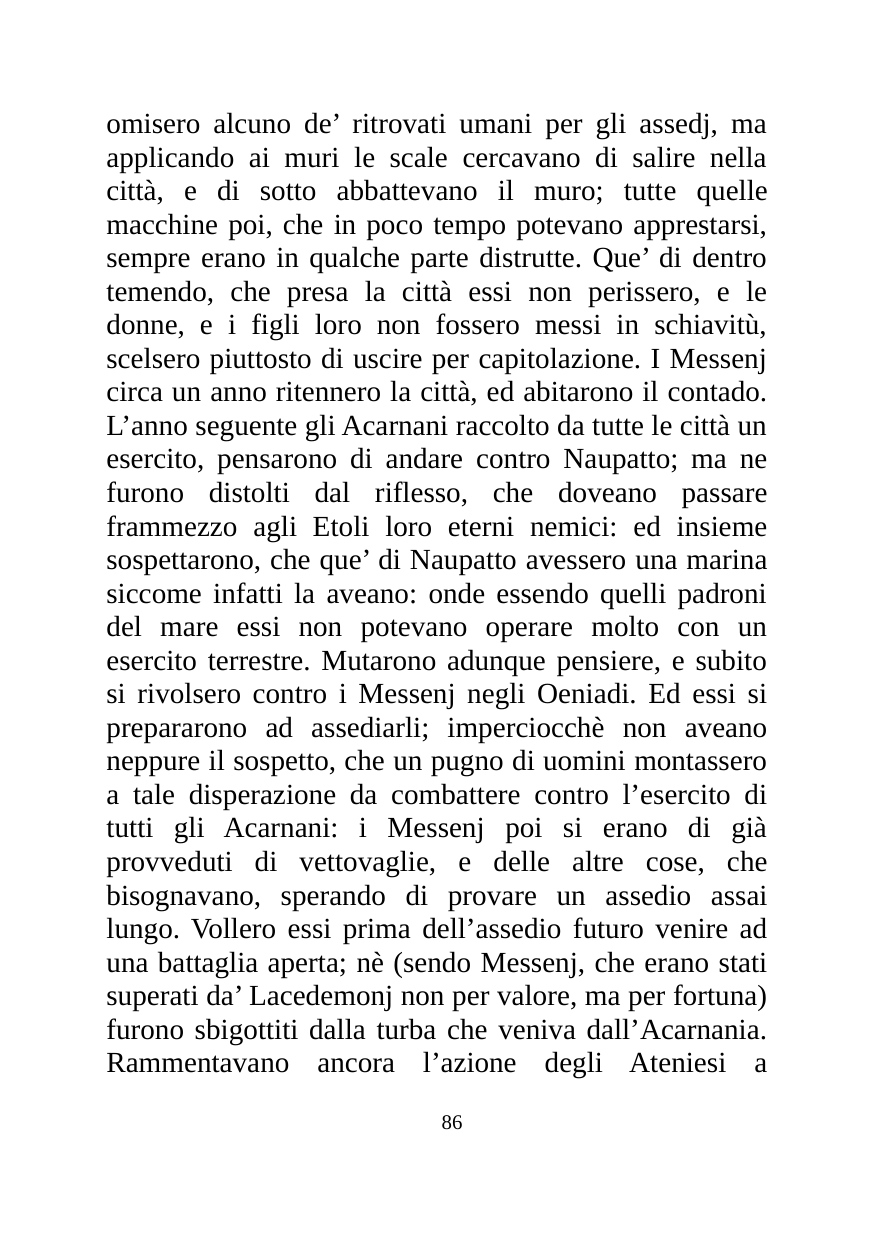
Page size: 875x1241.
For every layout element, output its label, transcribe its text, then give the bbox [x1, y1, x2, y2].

text omisero alcuno de’ ritrovati umani per gli assedj, ma applicando ai muri le scale cercavano di salire nella città, e di sotto abbattevano il muro; tutte quelle macchine poi, che in poco tempo potevano apprestarsi, sempre erano in qualche parte distrutte. Que’ di dentro temendo, che presa la città essi non perissero, e le donne, e i figli loro non fossero messi in schiavitù, scelsero piuttosto di uscire per capitolazione. I Messenj circa un anno ritennero la città, ed abitarono il contado. L’anno seguente gli Acarnani raccolto da tutte le città un esercito, pensarono di andare contro Naupatto; ma ne furono distolti dal riflesso, che doveano passare frammezzo agli Etoli loro eterni nemici: ed insieme sospettarono, che que’ di Naupatto avessero una marina siccome infatti la aveano: onde essendo quelli padroni del mare essi non potevano operare molto con un esercito terrestre. Mutarono adunque pensiere, e subito si rivolsero contro i Messenj negli Oeniadi. Ed essi si prepararono ad assediarli; imperciocchè non aveano neppure il sospetto, che un pugno di uomini montassero a tale disperazione da combattere contro l’esercito di tutti gli Acarnani: i Messenj poi si erano di già provveduti di vettovaglie, e delle altre cose, che bisognavano, sperando di provare un assedio assai lungo. Vollero essi prima dell’assedio futuro venire ad una battaglia aperta; nè (sendo Messenj, che erano stati superati da’ Lacedemonj non per valore, ma per fortuna) furono sbigottiti dalla turba che veniva dall’Acarnania. Rammentavano ancora l’azione degli Ateniesi a [106, 106, 768, 1079]
